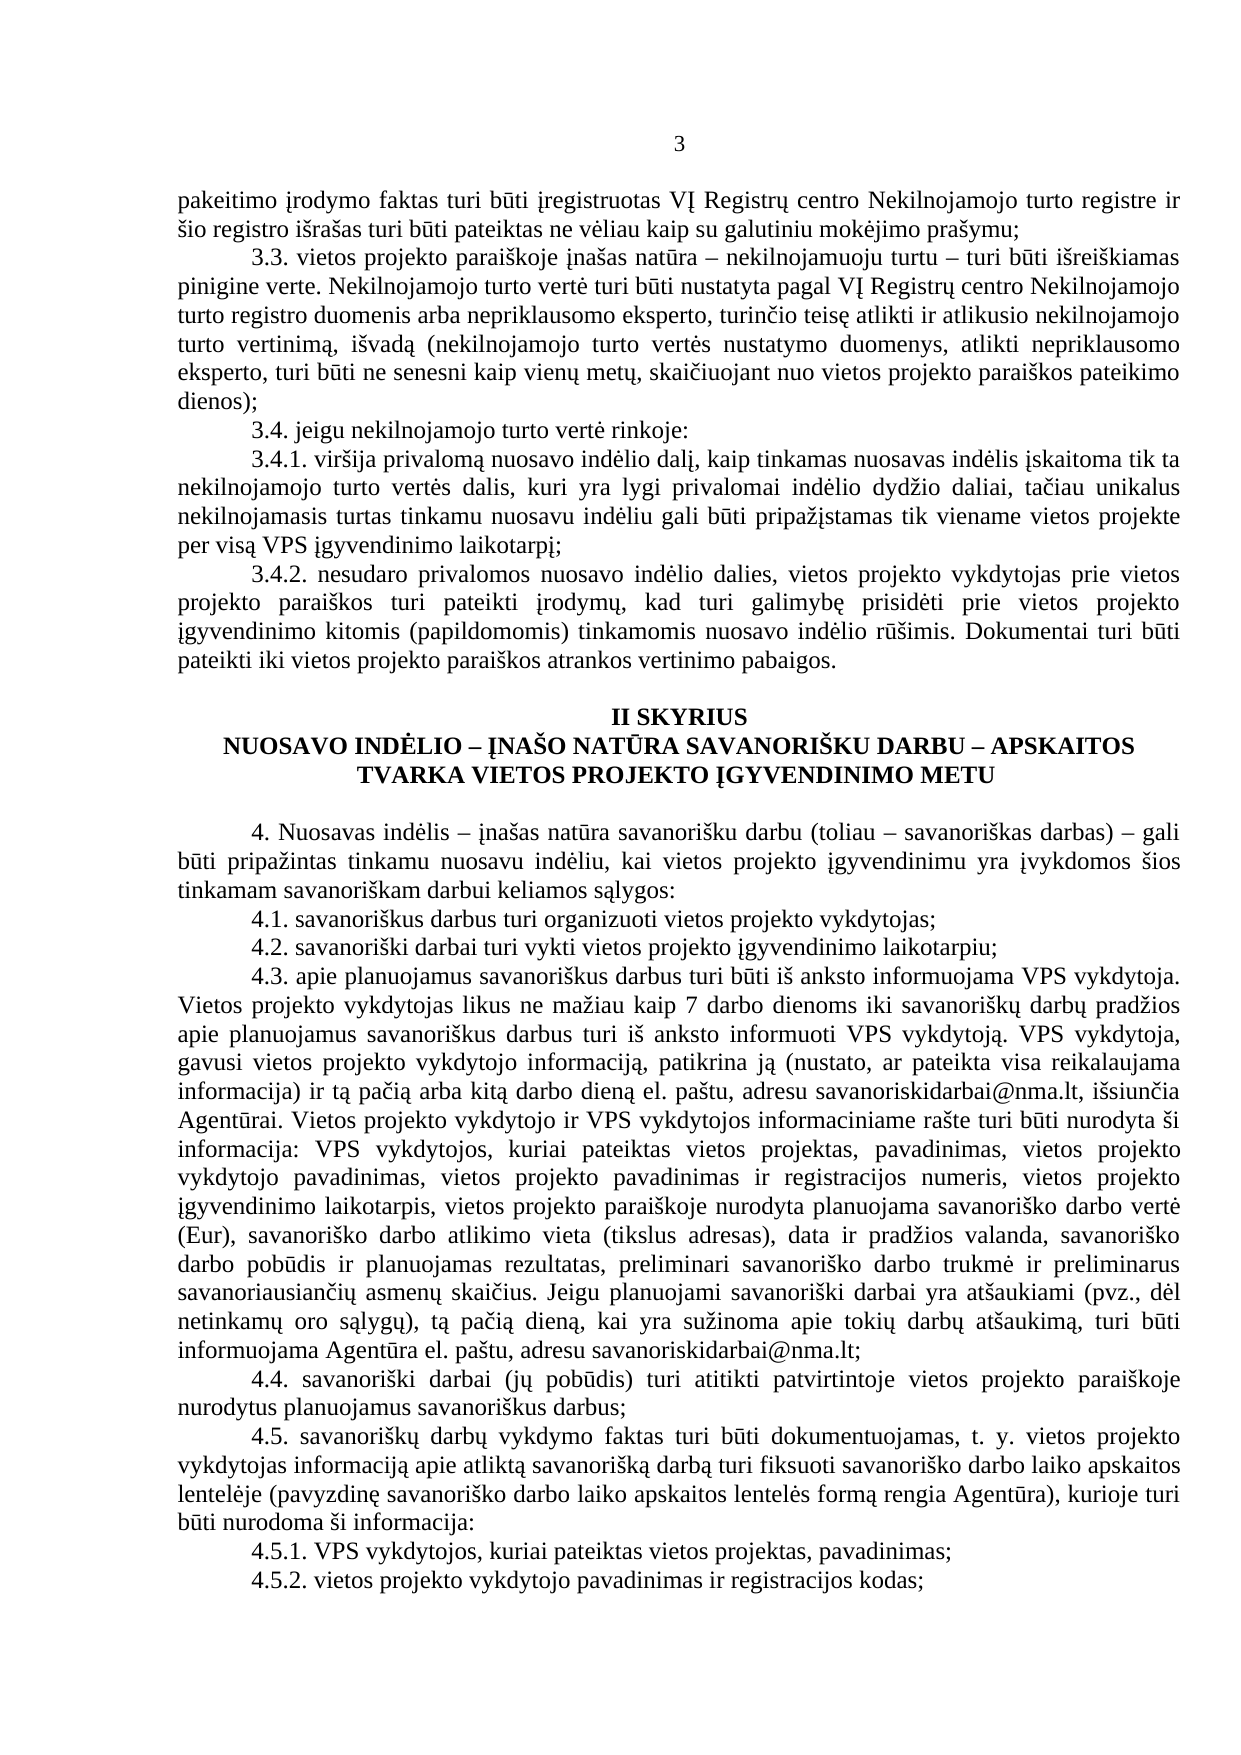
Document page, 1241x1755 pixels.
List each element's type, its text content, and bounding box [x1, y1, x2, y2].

text 4.5.2. vietos projekto vykdytojo pavadinimas ir registracijos kodas; [177, 1565, 1181, 1594]
text NUOSAVO INDĖLIO – ĮNAŠO NATŪRA SAVANORIŠKU DARBU – APSKAITOS TVARKA VIETOS PROJEKTO ĮGYVENDINIMO METU [177, 731, 1181, 789]
text 4.5. savanoriškų darbų vykdymo faktas turi būti dokumentuojamas, t. y. vietos projekto vykdytojas informaciją apie atliktą savanorišką darbą turi fiksuoti savanoriško darbo laiko apskaitos lentelėje (pavyzdinę savanoriško darbo laiko apskaitos lentelės formą rengia Agentūra), kurioje turi būti nurodoma ši informacija: [177, 1421, 1181, 1536]
text 4.1. savanoriškus darbus turi organizuoti vietos projekto vykdytojas; [177, 904, 1181, 932]
text pakeitimo įrodymo faktas turi būti įregistruotas VĮ Registrų centro Nekilnojamojo turto registre ir šio registro išrašas turi būti pateiktas ne vėliau kaip su galutiniu mokėjimo prašymu; [177, 185, 1181, 242]
text 3.4.2. nesudaro privalomos nuosavo indėlio dalies, vietos projekto vykdytojas prie vietos projekto paraiškos turi pateikti įrodymų, kad turi galimybę prisidėti prie vietos projekto įgyvendinimo kitomis (papildomomis) tinkamomis nuosavo indėlio rūšimis. Dokumentai turi būti pateikti iki vietos projekto paraiškos atrankos vertinimo pabaigos. [177, 559, 1181, 674]
text 4.2. savanoriški darbai turi vykti vietos projekto įgyvendinimo laikotarpiu; [177, 932, 1181, 961]
text 4.4. savanoriški darbai (jų pobūdis) turi atitikti patvirtintoje vietos projekto paraiškoje nurodytus planuojamus savanoriškus darbus; [177, 1364, 1181, 1421]
text 3.4.1. viršija privalomą nuosavo indėlio dalį, kaip tinkamas nuosavas indėlis įskaitoma tik ta nekilnojamojo turto vertės dalis, kuri yra lygi privalomai indėlio dydžio daliai, tačiau unikalus nekilnojamasis turtas tinkamu nuosavu indėliu gali būti pripažįstamas tik viename vietos projekte per visą VPS įgyvendinimo laikotarpį; [177, 444, 1181, 559]
text 3.3. vietos projekto paraiškoje įnašas natūra – nekilnojamuoju turtu – turi būti išreiškiamas pinigine verte. Nekilnojamojo turto vertė turi būti nustatyta pagal VĮ Registrų centro Nekilnojamojo turto registro duomenis arba nepriklausomo eksperto, turinčio teisę atlikti ir atlikusio nekilnojamojo turto vertinimą, išvadą (nekilnojamojo turto vertės nustatymo duomenys, atlikti nepriklausomo eksperto, turi būti ne senesni kaip vienų metų, skaičiuojant nuo vietos projekto paraiškos pateikimo dienos); [177, 242, 1181, 415]
text II SKYRIUS [177, 702, 1181, 731]
text 4.3. apie planuojamus savanoriškus darbus turi būti iš anksto informuojama VPS vykdytoja. Vietos projekto vykdytojas likus ne mažiau kaip 7 darbo dienoms iki savanoriškų darbų pradžios apie planuojamus savanoriškus darbus turi iš anksto informuoti VPS vykdytoją. VPS vykdytoja, gavusi vietos projekto vykdytojo informaciją, patikrina ją (nustato, ar pateikta visa reikalaujama informacija) ir tą pačią arba kitą darbo dieną el. paštu, adresu savanoriskidarbai@nma.lt, išsiunčia Agentūrai. Vietos projekto vykdytojo ir VPS vykdytojos informaciniame rašte turi būti nurodyta ši informacija: VPS vykdytojos, kuriai pateiktas vietos projektas, pavadinimas, vietos projekto vykdytojo pavadinimas, vietos projekto pavadinimas ir registracijos numeris, vietos projekto įgyvendinimo laikotarpis, vietos projekto paraiškoje nurodyta planuojama savanoriško darbo vertė (Eur), savanoriško darbo atlikimo vieta (tikslus adresas), data ir pradžios valanda, savanoriško darbo pobūdis ir planuojamas rezultatas, preliminari savanoriško darbo trukmė ir preliminarus savanoriausiančių asmenų skaičius. Jeigu planuojami savanoriški darbai yra atšaukiami (pvz., dėl netinkamų oro sąlygų), tą pačią dieną, kai yra sužinoma apie tokių darbų atšaukimą, turi būti informuojama Agentūra el. paštu, adresu savanoriskidarbai@nma.lt; [177, 961, 1181, 1364]
text 4.5.1. VPS vykdytojos, kuriai pateiktas vietos projektas, pavadinimas; [177, 1536, 1181, 1565]
text 4. Nuosavas indėlis – įnašas natūra savanorišku darbu (toliau – savanoriškas darbas) – gali būti pripažintas tinkamu nuosavu indėliu, kai vietos projekto įgyvendinimu yra įvykdomos šios tinkamam savanoriškam darbui keliamos sąlygos: [177, 817, 1181, 904]
text 3.4. jeigu nekilnojamojo turto vertė rinkoje: [177, 415, 1181, 444]
